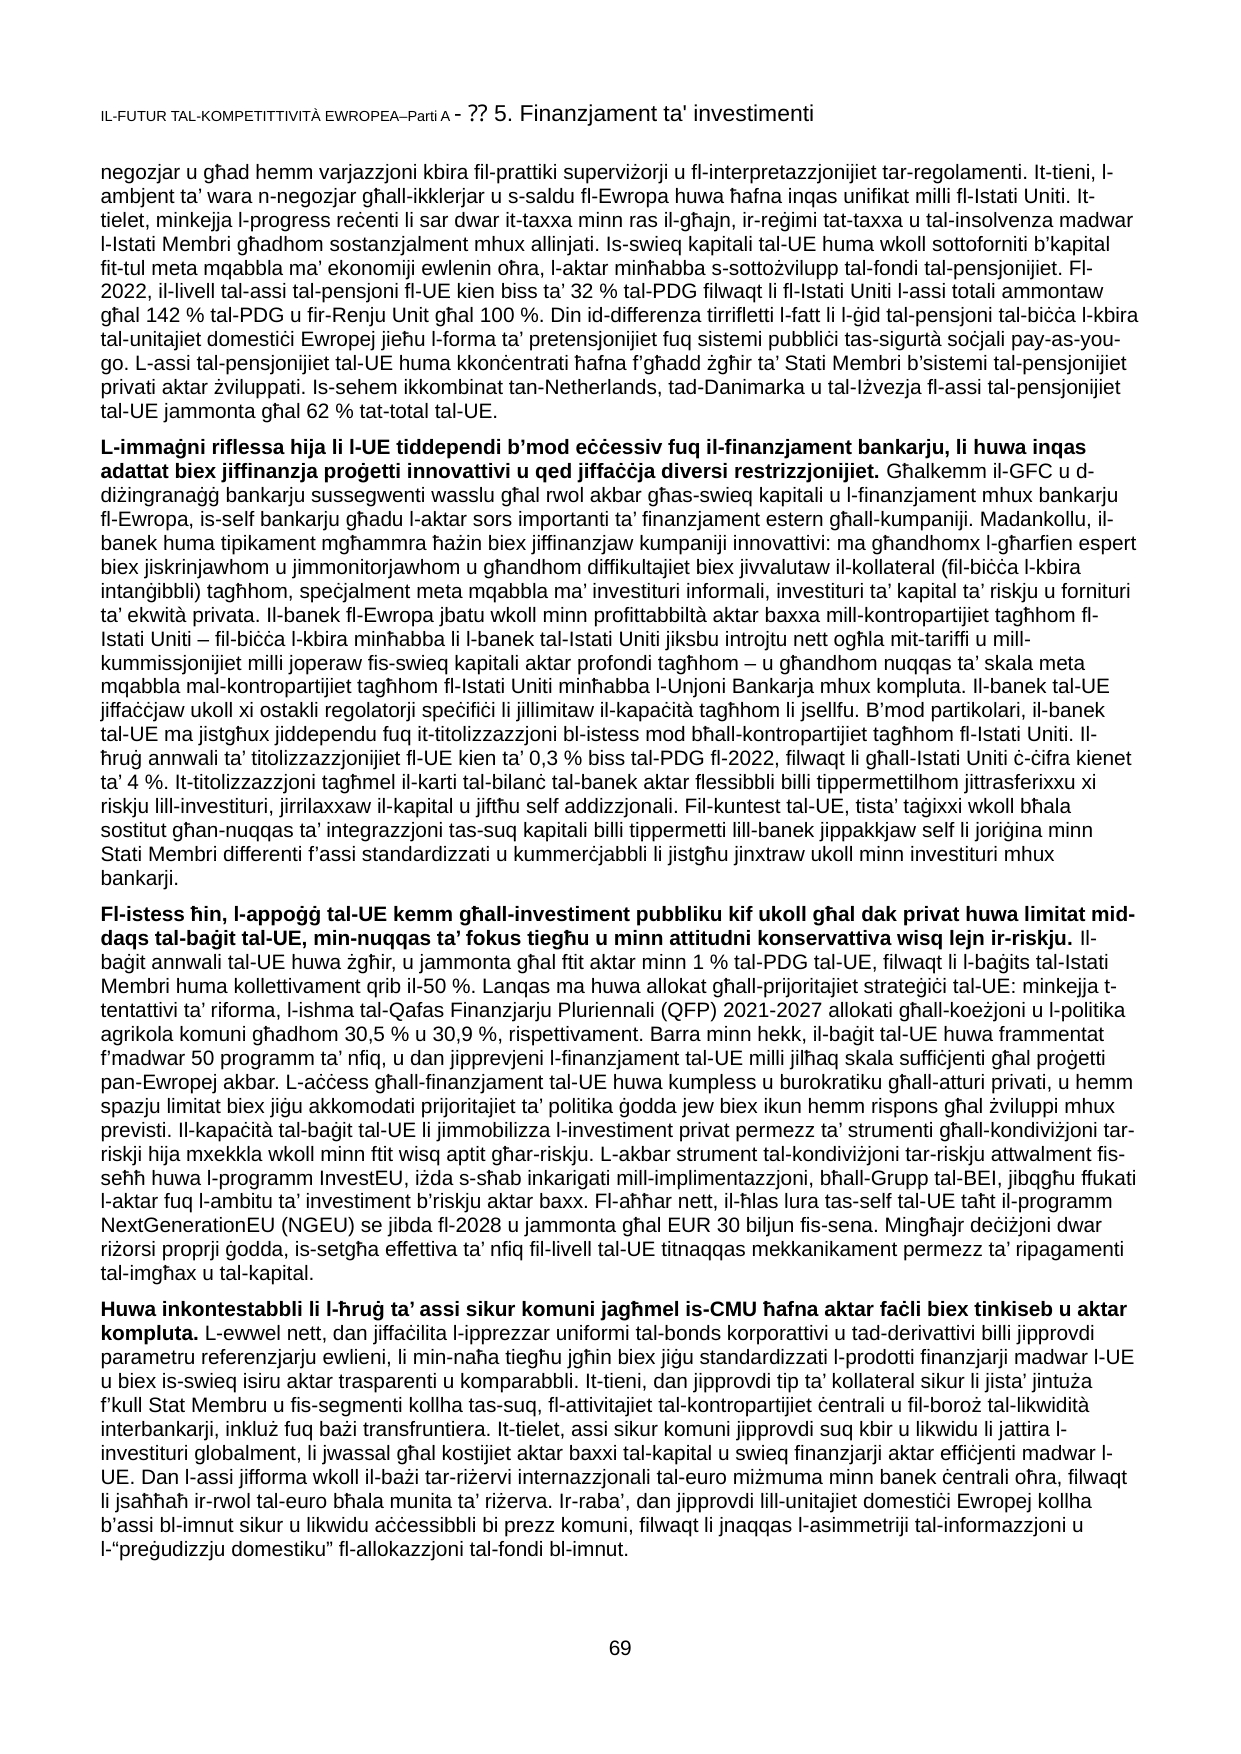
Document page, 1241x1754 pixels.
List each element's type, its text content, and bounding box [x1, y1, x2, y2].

text Huwa inkontestabbli li l-ħruġ ta’ assi sikur komuni jagħmel is-CMU ħafna aktar faċli biex tinkiseb u aktar kompluta. L-ewwel nett, dan jiffaċilita l-ipprezzar uniformi tal-bonds korporattivi u tad-derivattivi billi jipprovdi parametru referenzjarju ewlieni, li min-naħa tiegħu jgħin biex jiġu standardizzati l-prodotti finanzjarji madwar l-UE u biex is-swieq isiru aktar trasparenti u komparabbli. It-tieni, dan jipprovdi tip ta’ kollateral sikur li jista’ jintuża f’kull Stat Membru u fis-segmenti kollha tas-suq, fl-attivitajiet tal-kontropartijiet ċentrali u fil-boroż tal-likwidità interbankarji, inkluż fuq bażi transfruntiera. It-tielet, assi sikur komuni jipprovdi suq kbir u likwidu li jattira l-investituri globalment, li jwassal għal kostijiet aktar baxxi tal-kapital u swieq finanzjarji aktar effiċjenti madwar l-UE. Dan l-assi jifforma wkoll il-bażi tar-riżervi internazzjonali tal-euro miżmuma minn banek ċentrali oħra, filwaqt li jsaħħaħ ir-rwol tal-euro bħala munita ta’ riżerva. Ir-raba’, dan jipprovdi lill-unitajiet domestiċi Ewropej kollha b’assi bl-imnut sikur u likwidu aċċessibbli bi prezz komuni, filwaqt li jnaqqas l-asimmetriji tal-informazzjoni u l-“preġudizzju domestiku” fl-allokazzjoni tal-fondi bl-imnut. [100, 1297, 1140, 1560]
text L-immaġni riflessa hija li l-UE tiddependi b’mod eċċessiv fuq il-finanzjament bankarju, li huwa inqas adattat biex jiffinanzja proġetti innovattivi u qed jiffaċċja diversi restrizzjonijiet. Għalkemm il-GFC u d-diżingranaġġ bankarju sussegwenti wasslu għal rwol akbar għas-swieq kapitali u l-finanzjament mhux bankarju fl-Ewropa, is-self bankarju għadu l-aktar sors importanti ta’ finanzjament estern għall-kumpaniji. Madankollu, il-banek huma tipikament mgħammra ħażin biex jiffinanzjaw kumpaniji innovattivi: ma għandhomx l-għarfien espert biex jiskrinjawhom u jimmonitorjawhom u għandhom diffikultajiet biex jivvalutaw il-kollateral (fil-biċċa l-kbira intanġibbli) tagħhom, speċjalment meta mqabbla ma’ investituri informali, investituri ta’ kapital ta’ riskju u fornituri ta’ ekwità privata. Il-banek fl-Ewropa jbatu wkoll minn profittabbiltà aktar baxxa mill-kontropartijiet tagħhom fl-Istati Uniti – fil-biċċa l-kbira minħabba li l-banek tal-Istati Uniti jiksbu introjtu nett ogħla mit-tariffi u mill-kummissjonijiet milli joperaw fis-swieq kapitali aktar profondi tagħhom – u għandhom nuqqas ta’ skala meta mqabbla mal-kontropartijiet tagħhom fl-Istati Uniti minħabba l-Unjoni Bankarja mhux kompluta. Il-banek tal-UE jiffaċċjaw ukoll xi ostakli regolatorji speċifiċi li jillimitaw il-kapaċità tagħhom li jsellfu. B’mod partikolari, il-banek tal-UE ma jistgħux jiddependu fuq it-titolizzazzjoni bl-istess mod bħall-kontropartijiet tagħhom fl-Istati Uniti. Il-ħruġ annwali ta’ titolizzazzjonijiet fl-UE kien ta’ 0,3 % biss tal-PDG fl-2022, filwaqt li għall-Istati Uniti ċ-ċifra kienet ta’ 4 %. It-titolizzazzjoni tagħmel il-karti tal-bilanċ tal-banek aktar flessibbli billi tippermettilhom jittrasferixxu xi riskju lill-investituri, jirrilaxxaw il-kapital u jiftħu self addizzjonali. Fil-kuntest tal-UE, tista’ taġixxi wkoll bħala sostitut għan-nuqqas ta’ integrazzjoni tas-suq kapitali billi tippermetti lill-banek jippakkjaw self li joriġina minn Stati Membri differenti f’assi standardizzati u kummerċjabbli li jistgħu jinxtraw ukoll minn investituri mhux bankarji. [100, 435, 1140, 890]
text Fl-istess ħin, l-appoġġ tal-UE kemm għall-investiment pubbliku kif ukoll għal dak privat huwa limitat mid-daqs tal-baġit tal-UE, min-nuqqas ta’ fokus tiegħu u minn attitudni konservattiva wisq lejn ir-riskju. Il-baġit annwali tal-UE huwa żgħir, u jammonta għal ftit aktar minn 1 % tal-PDG tal-UE, filwaqt li l-baġits tal-Istati Membri huma kollettivament qrib il-50 %. Lanqas ma huwa allokat għall-prijoritajiet strateġiċi tal-UE: minkejja t-tentattivi ta’ riforma, l-ishma tal-Qafas Finanzjarju Pluriennali (QFP) 2021-2027 allokati għall-koeżjoni u l-politika agrikola komuni għadhom 30,5 % u 30,9 %, rispettivament. Barra minn hekk, il-baġit tal-UE huwa frammentat f’madwar 50 programm ta’ nfiq, u dan jipprevjeni l-finanzjament tal-UE milli jilħaq skala suffiċjenti għal proġetti pan-Ewropej akbar. L-aċċess għall-finanzjament tal-UE huwa kumpless u burokratiku għall-atturi privati, u hemm spazju limitat biex jiġu akkomodati prijoritajiet ta’ politika ġodda jew biex ikun hemm rispons għal żviluppi mhux previsti. Il-kapaċità tal-baġit tal-UE li jimmobilizza l-investiment privat permezz ta’ strumenti għall-kondiviżjoni tar-riskji hija mxekkla wkoll minn ftit wisq aptit għar-riskju. L-akbar strument tal-kondiviżjoni tar-riskju attwalment fis-seħħ huwa l-programm InvestEU, iżda s-sħab inkarigati mill-implimentazzjoni, bħall-Grupp tal-BEI, jibqgħu ffukati l-aktar fuq l-ambitu ta’ investiment b’riskju aktar baxx. Fl-aħħar nett, il-ħlas lura tas-self tal-UE taħt il-programm NextGenerationEU (NGEU) se jibda fl-2028 u jammonta għal EUR 30 biljun fis-sena. Mingħajr deċiżjoni dwar riżorsi proprji ġodda, is-setgħa effettiva ta’ nfiq fil-livell tal-UE titnaqqas mekkanikament permezz ta’ ripagamenti tal-imgħax u tal-kapital. [100, 902, 1140, 1285]
text negozjar u għad hemm varjazzjoni kbira fil-prattiki superviżorji u fl-interpretazzjonijiet tar-regolamenti. It-tieni, l-ambjent ta’ wara n-negozjar għall-ikklerjar u s-saldu fl-Ewropa huwa ħafna inqas unifikat milli fl-Istati Uniti. It-tielet, minkejja l-progress reċenti li sar dwar it-taxxa minn ras il-għajn, ir-reġimi tat-taxxa u tal-insolvenza madwar l-Istati Membri għadhom sostanzjalment mhux allinjati. Is-swieq kapitali tal-UE huma wkoll sottoforniti b’kapital fit-tul meta mqabbla ma’ ekonomiji ewlenin oħra, l-aktar minħabba s-sottożvilupp tal-fondi tal-pensjonijiet. Fl-2022, il-livell tal-assi tal-pensjoni fl-UE kien biss ta’ 32 % tal-PDG filwaqt li fl-Istati Uniti l-assi totali ammontaw għal 142 % tal-PDG u fir-Renju Unit għal 100 %. Din id-differenza tirrifletti l-fatt li l-ġid tal-pensjoni tal-biċċa l-kbira tal-unitajiet domestiċi Ewropej jieħu l-forma ta’ pretensjonijiet fuq sistemi pubbliċi tas-sigurtà soċjali pay-as-you-go. L-assi tal-pensjonijiet tal-UE huma kkonċentrati ħafna f’għadd żgħir ta’ Stati Membri b’sistemi tal-pensjonijiet privati aktar żviluppati. Is-sehem ikkombinat tan-Netherlands, tad-Danimarka u tal-Iżvezja fl-assi tal-pensjonijiet tal-UE jammonta għal 62 % tat-total tal-UE. [100, 159, 1140, 423]
